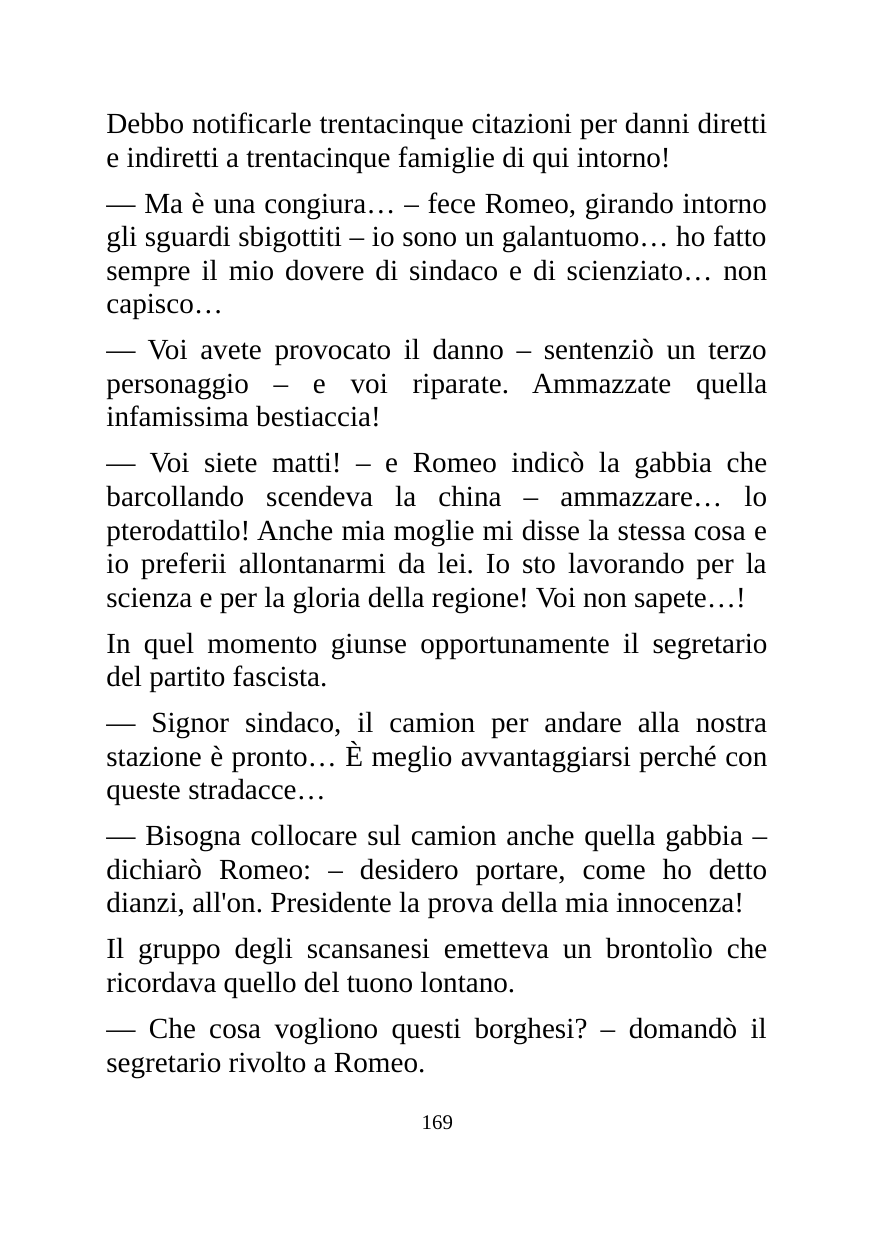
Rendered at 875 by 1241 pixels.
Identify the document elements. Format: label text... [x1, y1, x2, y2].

text — Ma è una congiura… – fece Romeo, girando intorno gli sguardi sbigottiti – io sono un galantuomo… ho fatto sempre il mio dovere di sindaco e di scienziato… non capisco… [106, 186, 768, 320]
text — Che cosa vogliono questi borghesi? – domandò il segretario rivolto a Romeo. [106, 1011, 768, 1078]
text — Voi siete matti! – e Romeo indicò la gabbia che barcollando scendeva la china – ammazzare… lo pterodattilo! Anche mia moglie mi disse la stessa cosa e io preferii allontanarmi da lei. Io sto lavorando per la scienza e per la gloria della regione! Voi non sapete…! [106, 446, 768, 613]
text Debbo notificarle trentacinque citazioni per danni diretti e indiretti a trentacinque famiglie di qui intorno! [106, 106, 768, 173]
text — Bisogna collocare sul camion anche quella gabbia – dichiarò Romeo: – desidero portare, come ho detto dianzi, all'on. Presidente la prova della mia innocenza! [106, 818, 768, 919]
text — Signor sindaco, il camion per andare alla nostra stazione è pronto… È meglio avvantaggiarsi perché con queste stradacce… [106, 705, 768, 806]
text In quel momento giunse opportunamente il segretario del partito fascista. [106, 626, 768, 693]
text — Voi avete provocato il danno – sentenziò un terzo personaggio – e voi riparate. Ammazzate quella infamissima bestiaccia! [106, 332, 768, 433]
text Il gruppo degli scansanesi emetteva un brontolìo che ricordava quello del tuono lontano. [106, 932, 768, 999]
